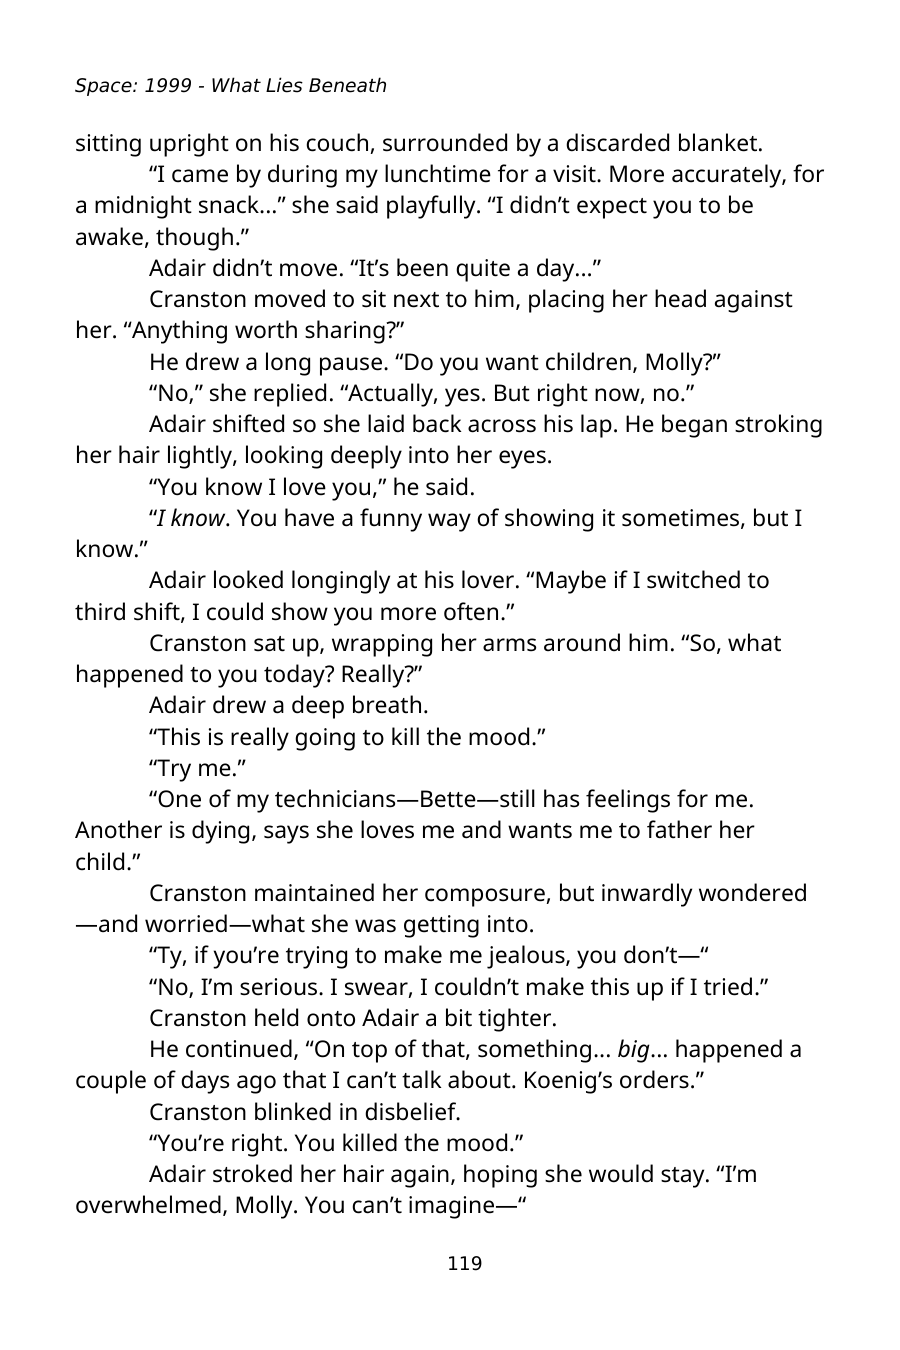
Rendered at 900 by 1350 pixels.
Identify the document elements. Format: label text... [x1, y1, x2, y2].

text Cranston sat up, wrapping her arms around him. “So, what happened to you today? Really?” [75, 627, 825, 689]
text Cranston held onto Adair a bit tighter. [75, 1002, 825, 1033]
text He continued, “On top of that, something... big... happened a couple of days ago that I can’t talk about. Koenig’s orders.” [75, 1033, 825, 1096]
text “This is really going to kill the mood.” [75, 721, 825, 752]
text “Try me.” [75, 752, 825, 783]
text “I know. You have a funny way of showing it sometimes, but I know.” [75, 502, 825, 564]
text “You know I love you,” he said. [75, 471, 825, 502]
text Adair looked longingly at his lover. “Maybe if I switched to third shift, I could show you more often.” [75, 564, 825, 627]
text “I came by during my lunchtime for a visit. More accurately, for a midnight snack...” she said playfully. “I didn’t expect you to be awake, though.” [75, 158, 825, 252]
text Adair shifted so she laid back across his lap. He began stroking her hair lightly, looking deeply into her eyes. [75, 408, 825, 471]
text Cranston maintained her composure, but inwardly wondered—and worried—what she was getting into. [75, 877, 825, 939]
text Cranston blinked in disbelief. [75, 1096, 825, 1127]
text Adair drew a deep breath. [75, 689, 825, 721]
text “No,” she replied. “Actually, yes. But right now, no.” [75, 377, 825, 408]
text “You’re right. You killed the mood.” [75, 1127, 825, 1158]
text Cranston moved to sit next to him, placing her head against her. “Anything worth sharing?” [75, 283, 825, 346]
text sitting upright on his couch, surrounded by a discarded blanket. [75, 127, 825, 158]
text “One of my technicians—Bette—still has feelings for me. Another is dying, says she loves me and wants me to father her child.” [75, 783, 825, 877]
text “No, I’m serious. I swear, I couldn’t make this up if I tried.” [75, 971, 825, 1002]
text “Ty, if you’re trying to make me jealous, you don’t—“ [75, 939, 825, 971]
text Adair stroked her hair again, hoping she would stay. “I’m overwhelmed, Molly. You can’t imagine—“ [75, 1158, 825, 1221]
text Adair didn’t move. “It’s been quite a day...” [75, 252, 825, 283]
text He drew a long pause. “Do you want children, Molly?” [75, 346, 825, 377]
